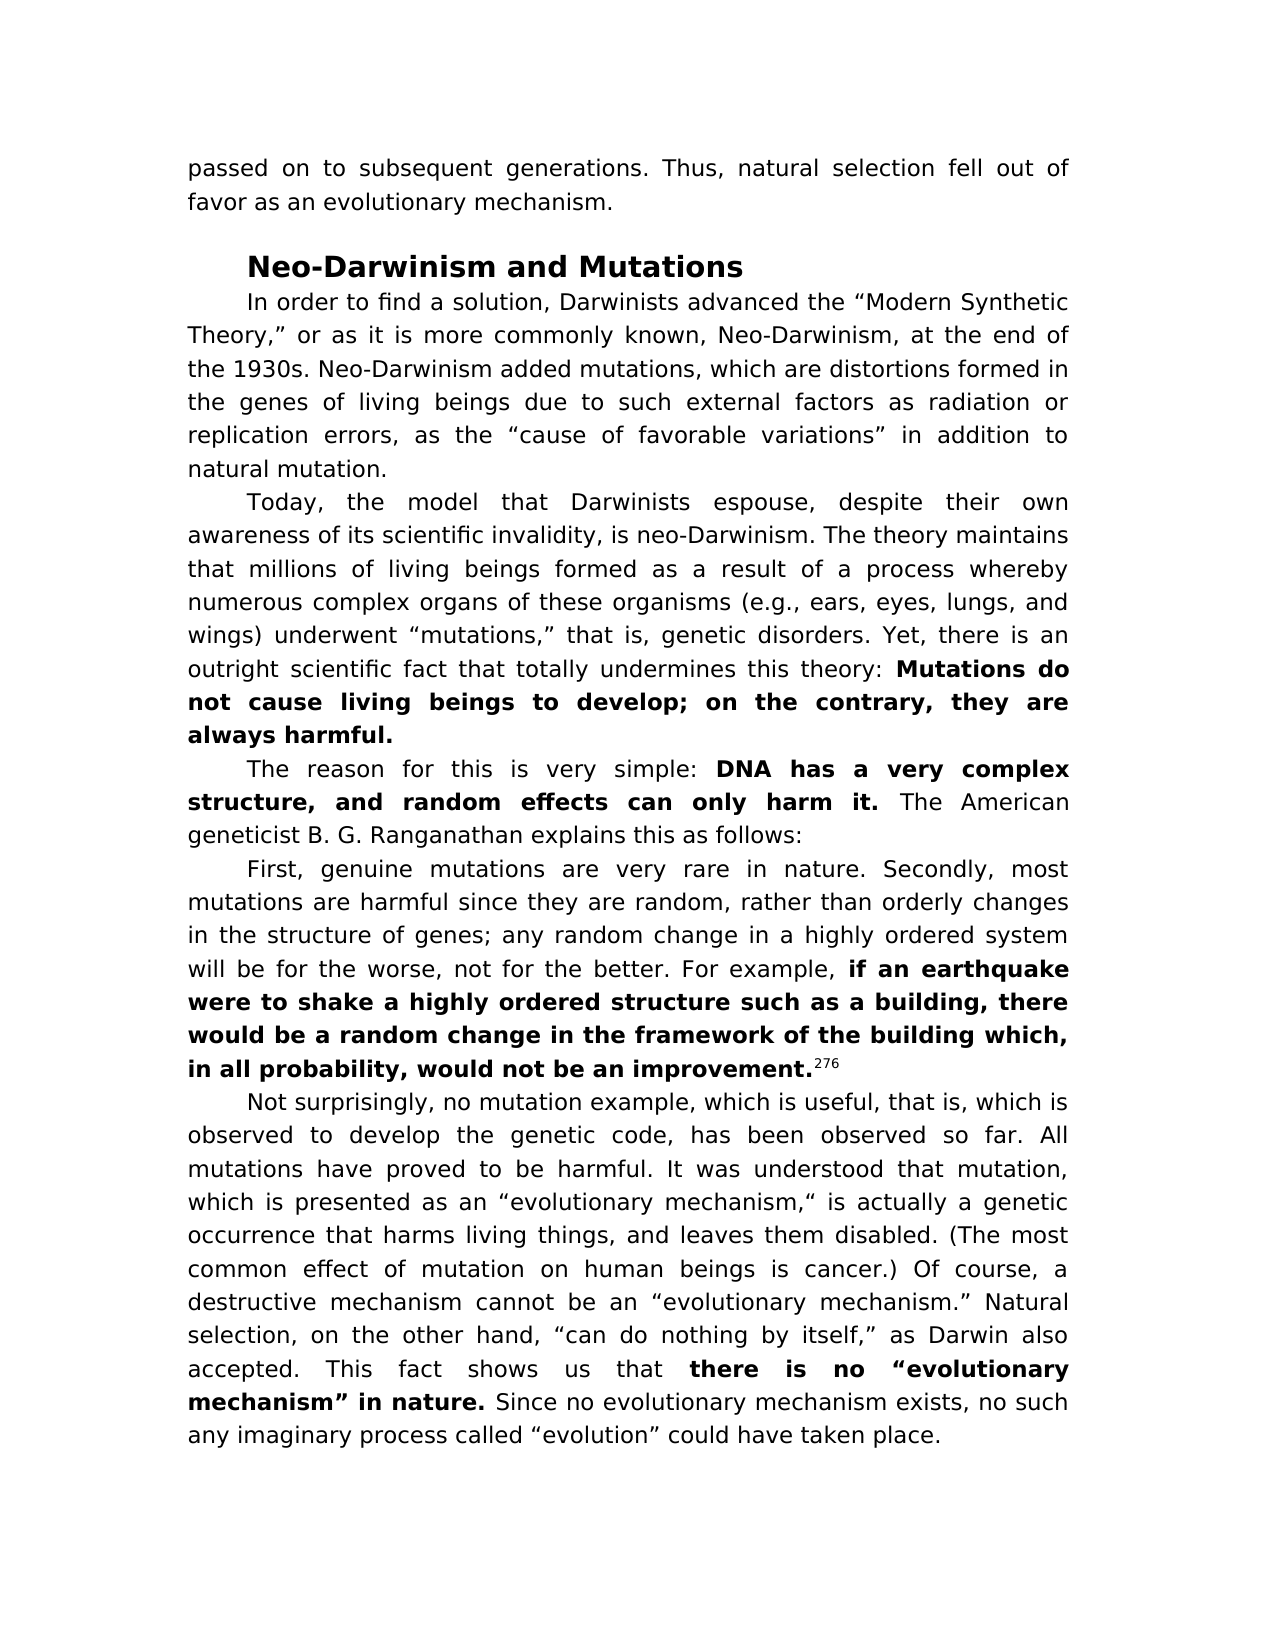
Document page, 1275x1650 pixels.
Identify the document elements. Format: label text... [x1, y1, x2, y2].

text First, genuine mutations are very rare in nature. Secondly, most mutations are harmful since they are random, rather than orderly changes in the structure of genes; any random change in a highly ordered system will be for the worse, not for the better. For example, if an earthquake were to shake a highly ordered structure such as a building, there would be a random change in the framework of the building which, in all probability, would not be an improvement.276 [187, 851, 1070, 1084]
text The reason for this is very simple: DNA has a very complex structure, and random effects can only harm it. The American geneticist B. G. Ranganathan explains this as follows: [187, 751, 1070, 851]
text Today, the model that Darwinists espouse, despite their own awareness of its scientific invalidity, is neo-Darwinism. The theory maintains that millions of living beings formed as a result of a process whereby numerous complex organs of these organisms (e.g., ears, eyes, lungs, and wings) underwent “mutations,” that is, genetic disorders. Yet, there is an outright scientific fact that totally undermines this theory: Mutations do not cause living beings to develop; on the contrary, they are always harmful. [187, 484, 1070, 751]
text Neo-Darwinism and Mutations [187, 250, 1070, 284]
text In order to find a solution, Darwinists advanced the “Modern Synthetic Theory,” or as it is more commonly known, Neo-Darwinism, at the end of the 1930s. Neo-Darwinism added mutations, which are distortions formed in the genes of living beings due to such external factors as radiation or replication errors, as the “cause of favorable variations” in addition to natural mutation. [187, 284, 1070, 484]
text passed on to subsequent generations. Thus, natural selection fell out of favor as an evolutionary mechanism. [187, 150, 1070, 217]
text Not surprisingly, no mutation example, which is useful, that is, which is observed to develop the genetic code, has been observed so far. All mutations have proved to be harmful. It was understood that mutation, which is presented as an “evolutionary mechanism,“ is actually a genetic occurrence that harms living things, and leaves them disabled. (The most common effect of mutation on human beings is cancer.) Of course, a destructive mechanism cannot be an “evolutionary mechanism.” Natural selection, on the other hand, “can do nothing by itself,” as Darwin also accepted. This fact shows us that there is no “evolutionary mechanism” in nature. Since no evolutionary mechanism exists, no such any imaginary process called “evolution” could have taken place. [187, 1084, 1070, 1451]
